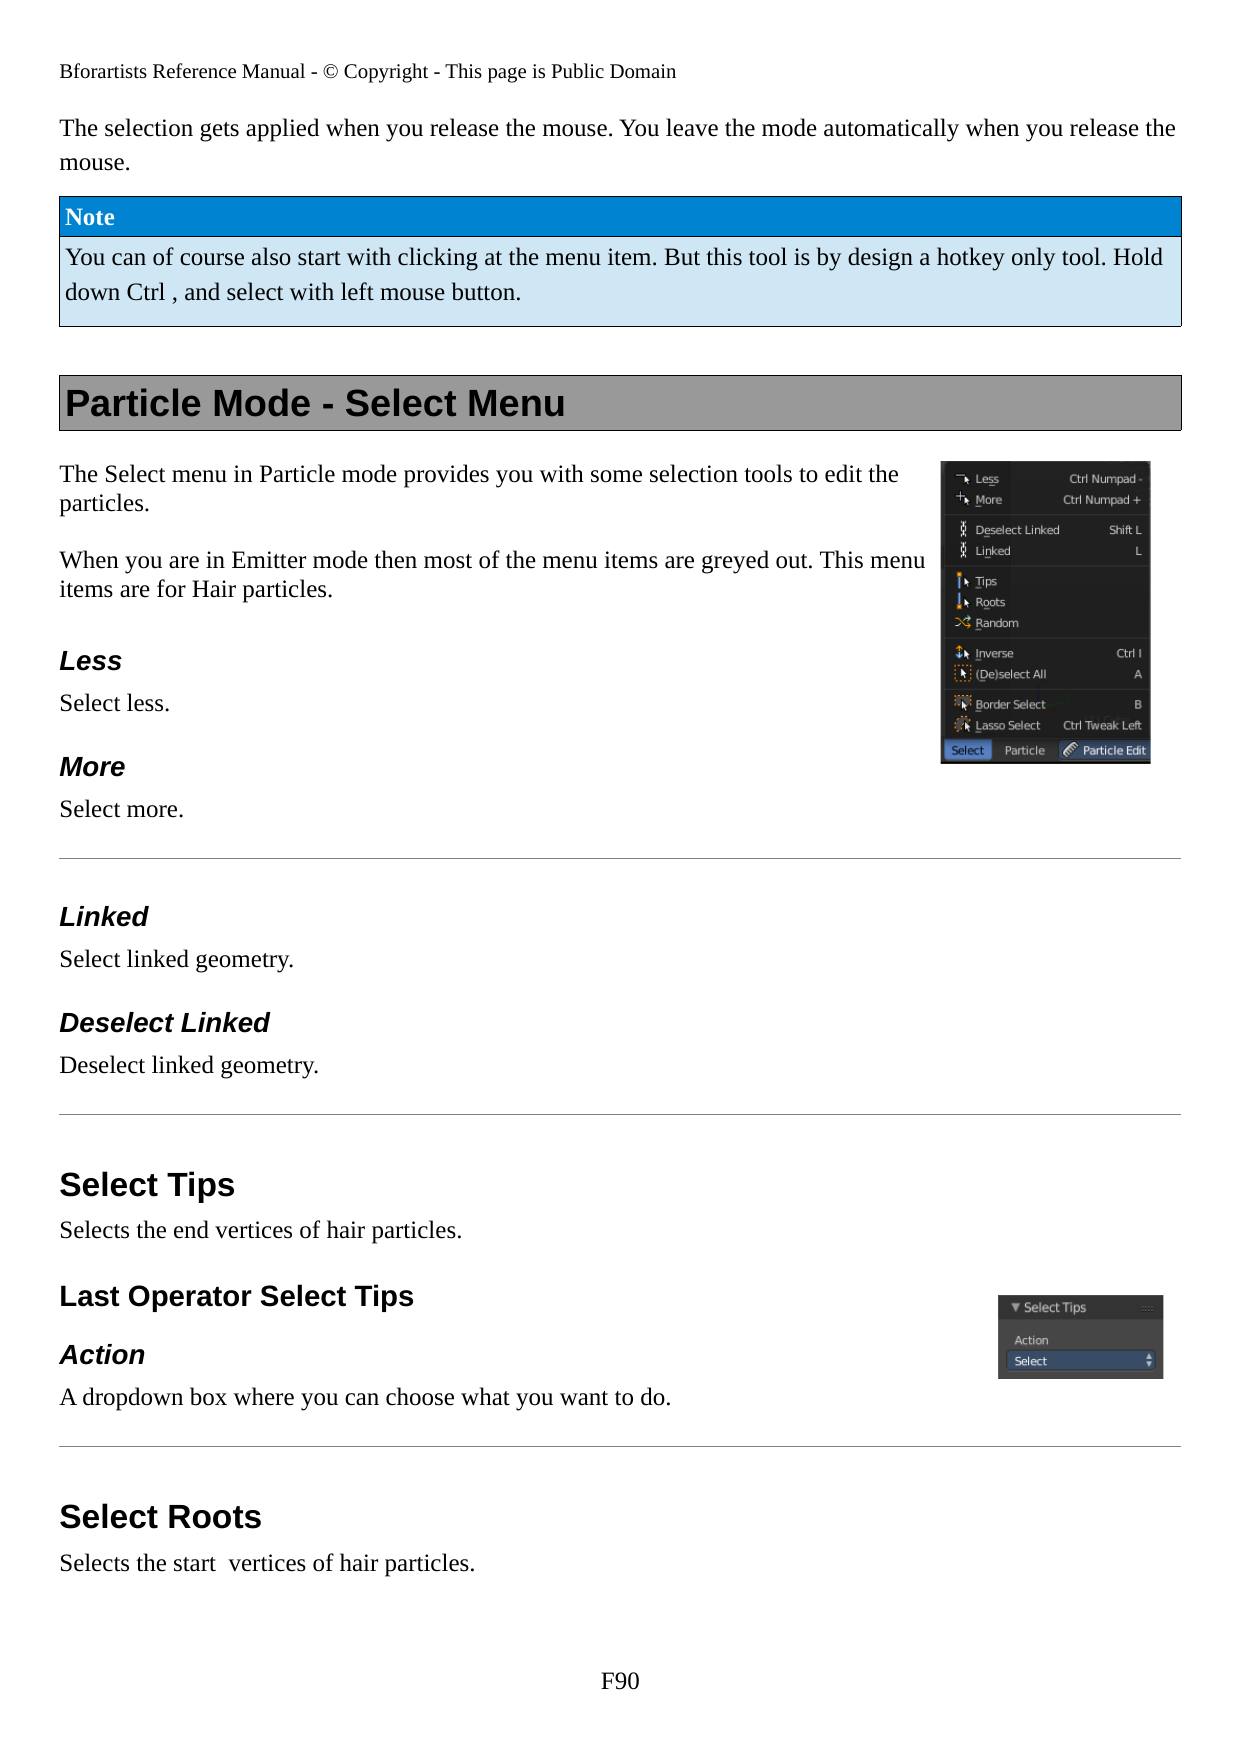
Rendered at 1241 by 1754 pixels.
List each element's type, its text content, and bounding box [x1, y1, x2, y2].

table_cell You can of course also start with clicking at the menu item. But this tool is by design a hotkey only tool. Hold down Ctrl , and select with left mouse button. [60, 237, 1181, 326]
subtitle Select Roots [59, 1496, 1181, 1535]
text Deselect linked geometry. [59, 1050, 1181, 1079]
text [1151, 688, 1181, 717]
subtitle More [59, 750, 1181, 782]
picture [998, 1295, 1164, 1379]
table_header Particle Mode - Select Menu [60, 376, 1181, 430]
text A dropdown box where you can choose what you want to do. [59, 1382, 1181, 1411]
text Select linked geometry. [59, 944, 1181, 973]
subtitle Action [59, 1338, 998, 1370]
text Selects the end vertices of hair particles. [59, 1216, 1181, 1244]
text When you are in Emitter mode then most of the menu items are greyed out. This menu items are for Hair particles. [59, 545, 940, 603]
subtitle [1164, 1338, 1181, 1370]
text Selects the start vertices of hair particles. [59, 1548, 1181, 1576]
subtitle Linked [59, 900, 1181, 932]
text Select less. [59, 688, 940, 717]
subtitle [1151, 644, 1181, 676]
table_header Note [60, 197, 1181, 236]
picture [940, 461, 1151, 764]
text Select more. [59, 794, 1181, 823]
subtitle Select Tips [59, 1164, 1181, 1203]
text The selection gets applied when you release the mouse. You leave the mode automatically when you release the mouse. [59, 113, 1181, 176]
subtitle Deselect Linked [59, 1006, 1181, 1038]
text The Select menu in Particle mode provides you with some selection tools to edit the particles. [59, 459, 1181, 517]
subtitle Last Operator Select Tips [59, 1279, 1181, 1313]
subtitle Less [59, 644, 940, 676]
